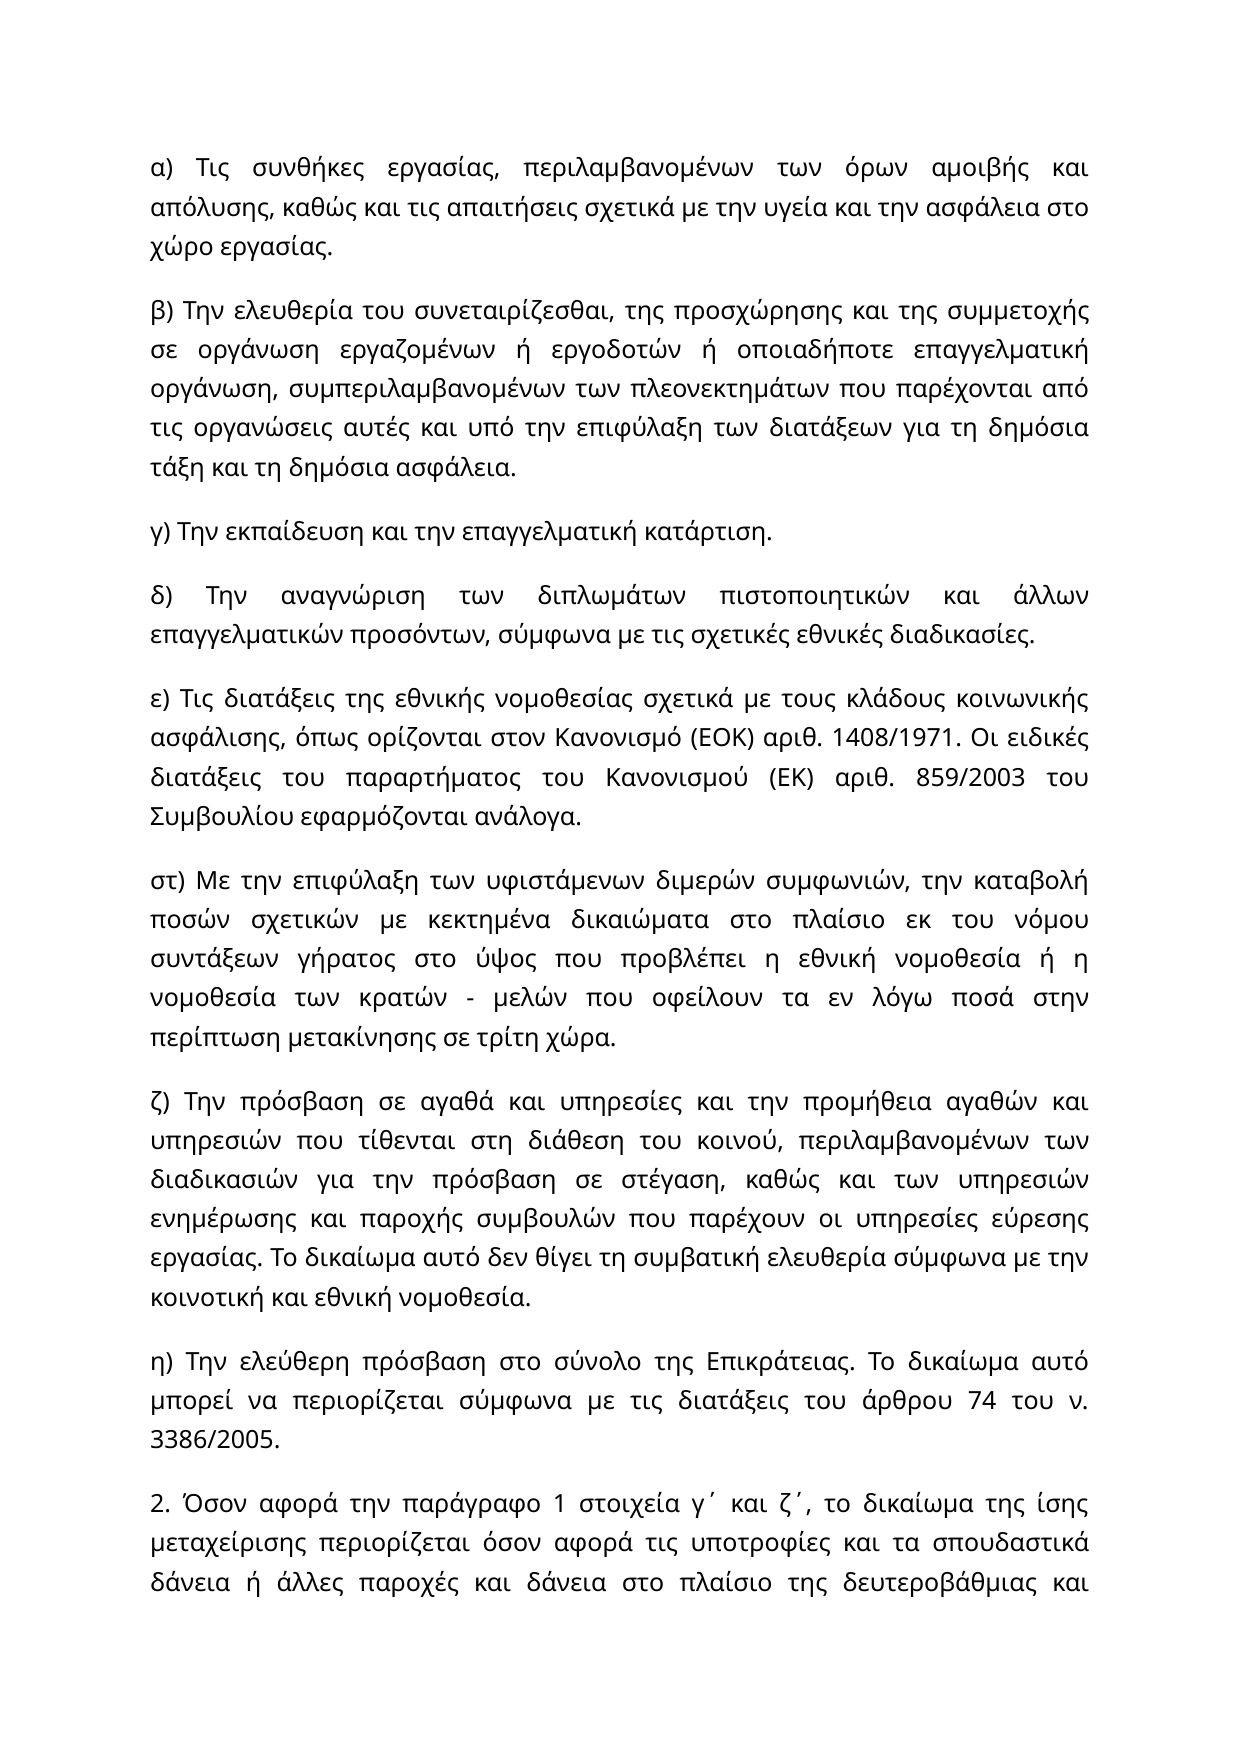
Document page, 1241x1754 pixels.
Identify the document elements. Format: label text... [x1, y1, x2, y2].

text δ) Την αναγνώριση των διπλωμάτων πιστοποιητικών και άλλων επαγγελματικών προσόντων, σύμφωνα με τις σχετικές εθνικές διαδικασίες. [150, 577, 1090, 651]
text ζ) Την πρόσβαση σε αγαθά και υπηρεσίες και την προμήθεια αγαθών και υπηρεσιών που τίθενται στη διάθεση του κοινού, περιλαμβανομένων των διαδικασιών για την πρόσβαση σε στέγαση, καθώς και των υπηρεσιών ενημέρωσης και παροχής συμβουλών που παρέχουν οι υπηρεσίες εύρεσης εργασίας. Το δικαίωμα αυτό δεν θίγει τη συμβατική ελευθερία σύμφωνα με την κοινοτική και εθνική νομοθεσία. [150, 1083, 1090, 1313]
text β) Την ελευθερία του συνεταιρίζεσθαι, της προσχώρησης και της συμμετοχής σε οργάνωση εργαζομένων ή εργοδοτών ή οποιαδήποτε επαγγελματική οργάνωση, συμπεριλαμβανομένων των πλεονεκτημάτων που παρέχονται από τις οργανώσεις αυτές και υπό την επιφύλαξη των διατάξεων για τη δημόσια τάξη και τη δημόσια ασφάλεια. [150, 292, 1090, 483]
text η) Την ελεύθερη πρόσβαση στο σύνολο της Επικράτειας. Το δικαίωμα αυτό μπορεί να περιορίζεται σύμφωνα με τις διατάξεις του άρθρου 74 του ν. 3386/2005. [150, 1343, 1090, 1456]
text α) Τις συνθήκες εργασίας, περιλαμβανομένων των όρων αμοιβής και απόλυσης, καθώς και τις απαιτήσεις σχετικά με την υγεία και την ασφάλεια στο χώρο εργασίας. [150, 150, 1090, 262]
text στ) Με την επιφύλαξη των υφιστάμενων διμερών συμφωνιών, την καταβολή ποσών σχετικών με κεκτημένα δικαιώματα στο πλαίσιο εκ του νόμου συντάξεων γήρατος στο ύψος που προβλέπει η εθνική νομοθεσία ή η νομοθεσία των κρατών - μελών που οφείλουν τα εν λόγω ποσά στην περίπτωση μετακίνησης σε τρίτη χώρα. [150, 862, 1090, 1053]
text γ) Την εκπαίδευση και την επαγγελματική κατάρτιση. [150, 513, 1090, 547]
text 2. Όσον αφορά την παράγραφο 1 στοιχεία γ΄ και ζ΄, το δικαίωμα της ίσης μεταχείρισης περιορίζεται όσον αφορά τις υποτροφίες και τα σπουδαστικά δάνεια ή άλλες παροχές και δάνεια στο πλαίσιο της δευτεροβάθμιας και [150, 1486, 1090, 1598]
text ε) Τις διατάξεις της εθνικής νομοθεσίας σχετικά με τους κλάδους κοινωνικής ασφάλισης, όπως ορίζονται στον Κανονισμό (ΕΟΚ) αριθ. 1408/1971. Οι ειδικές διατάξεις του παραρτήματος του Κανονισμού (ΕΚ) αριθ. 859/2003 του Συμβουλίου εφαρμόζονται ανάλογα. [150, 681, 1090, 832]
